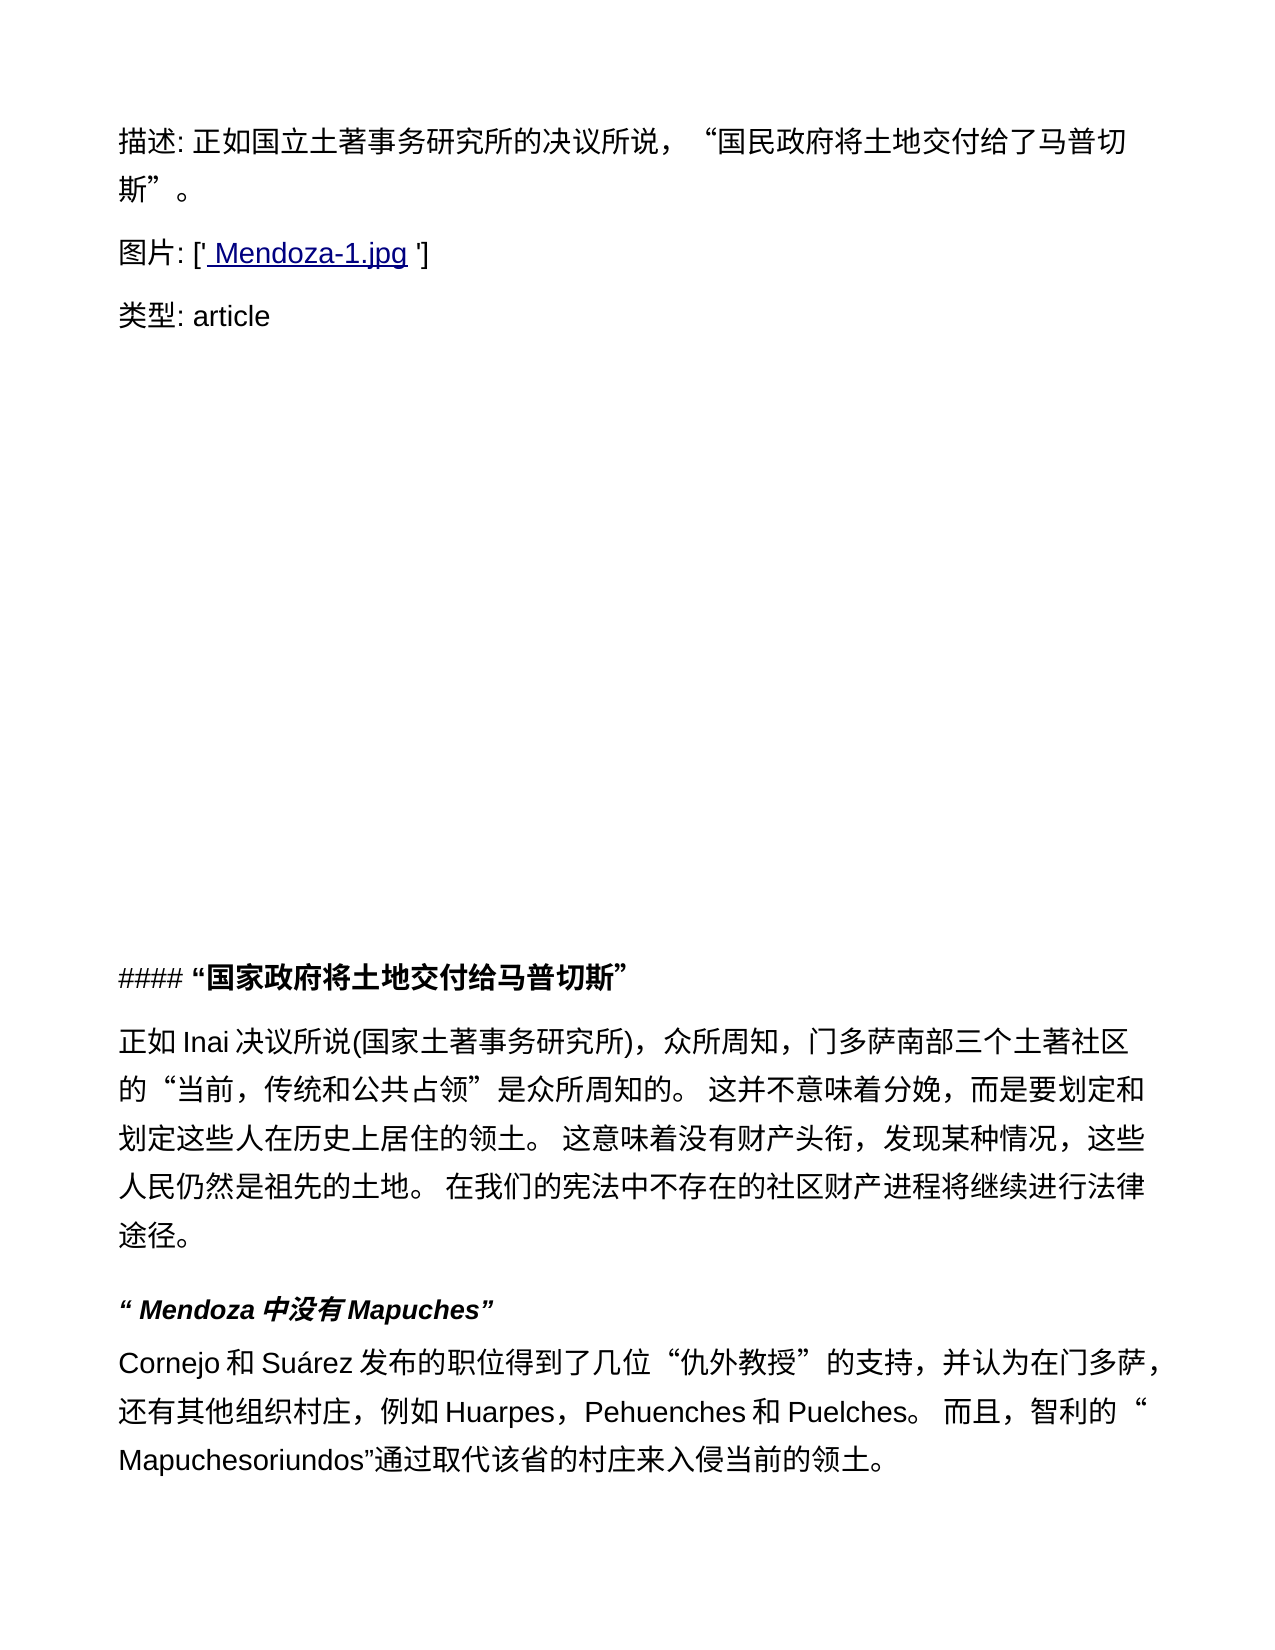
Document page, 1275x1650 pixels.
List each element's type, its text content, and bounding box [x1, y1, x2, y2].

text 描述: 正如国立土著事务研究所的决议所说，“国民政府将土地交付给了马普切斯”。 [118, 118, 1157, 209]
text 类型: article [118, 293, 1157, 335]
text 正如Inai决议所说(国家土著事务研究所)，众所周知，门多萨南部三个土著社区的“当前，传统和公共占领”是众所周知的。 这并不意味着分娩，而是要划定和划定这些人在历史上居住的领土。 这意味着没有财产头衔，发现某种情况，这些人民仍然是祖先的土地。 在我们的宪法中不存在的社区财产进程将继续进行法律途径。 [118, 1018, 1157, 1255]
text #### “国家政府将土地交付给马普切斯” [118, 356, 1157, 997]
text Cornejo和Suárez发布的职位得到了几位“仇外教授”的支持，并认为在门多萨，还有其他组织村庄，例如Huarpes，Pehuenches和Puelches。 而且，智利的“ Mapuchesoriundos”通过取代该省的村庄来入侵当前的领土。 [118, 1340, 1157, 1479]
text 图片: [' Mendoza-1.jpg '] [118, 230, 1157, 272]
subtitle “ Mendoza中没有Mapuches” [118, 1288, 1157, 1327]
